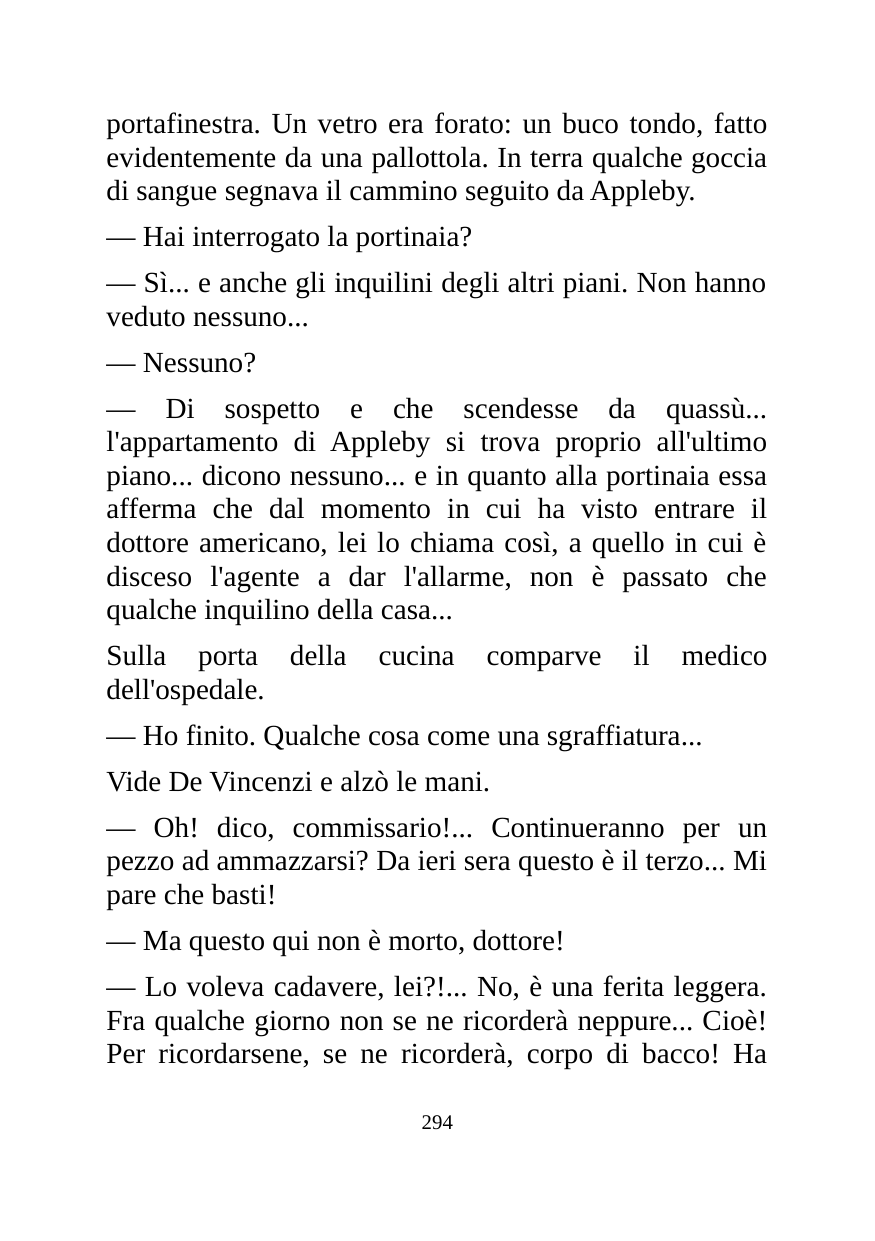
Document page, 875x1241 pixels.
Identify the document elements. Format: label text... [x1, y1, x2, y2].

text Vide De Vincenzi e alzò le mani. [106, 764, 768, 797]
text — Di sospetto e che scendesse da quassù... l'appartamento di Appleby si trova proprio all'ultimo piano... dicono nessuno... e in quanto alla portinaia essa afferma che dal momento in cui ha visto entrare il dottore americano, lei lo chiama così, a quello in cui è disceso l'agente a dar l'allarme, non è passato che qualche inquilino della casa... [106, 391, 768, 626]
text — Oh! dico, commissario!... Continueranno per un pezzo ad ammazzarsi? Da ieri sera questo è il terzo... Mi pare che basti! [106, 810, 768, 911]
text Sulla porta della cucina comparve il medico dell'ospedale. [106, 638, 768, 705]
text — Lo voleva cadavere, lei?!... No, è una ferita leggera. Fra qualche giorno non se ne ricorderà neppure... Cioè! Per ricordarsene, se ne ricorderà, corpo di bacco! Ha [106, 969, 768, 1070]
text — Sì... e anche gli inquilini degli altri piani. Non hanno veduto nessuno... [106, 265, 768, 332]
text portafinestra. Un vetro era forato: un buco tondo, fatto evidentemente da una pallottola. In terra qualche goccia di sangue segnava il cammino seguito da Appleby. [106, 106, 768, 207]
text — Ho finito. Qualche cosa come una sgraffiatura... [106, 718, 768, 751]
text — Hai interrogato la portinaia? [106, 219, 768, 253]
text — Ma questo qui non è morto, dottore! [106, 923, 768, 957]
text — Nessuno? [106, 345, 768, 378]
